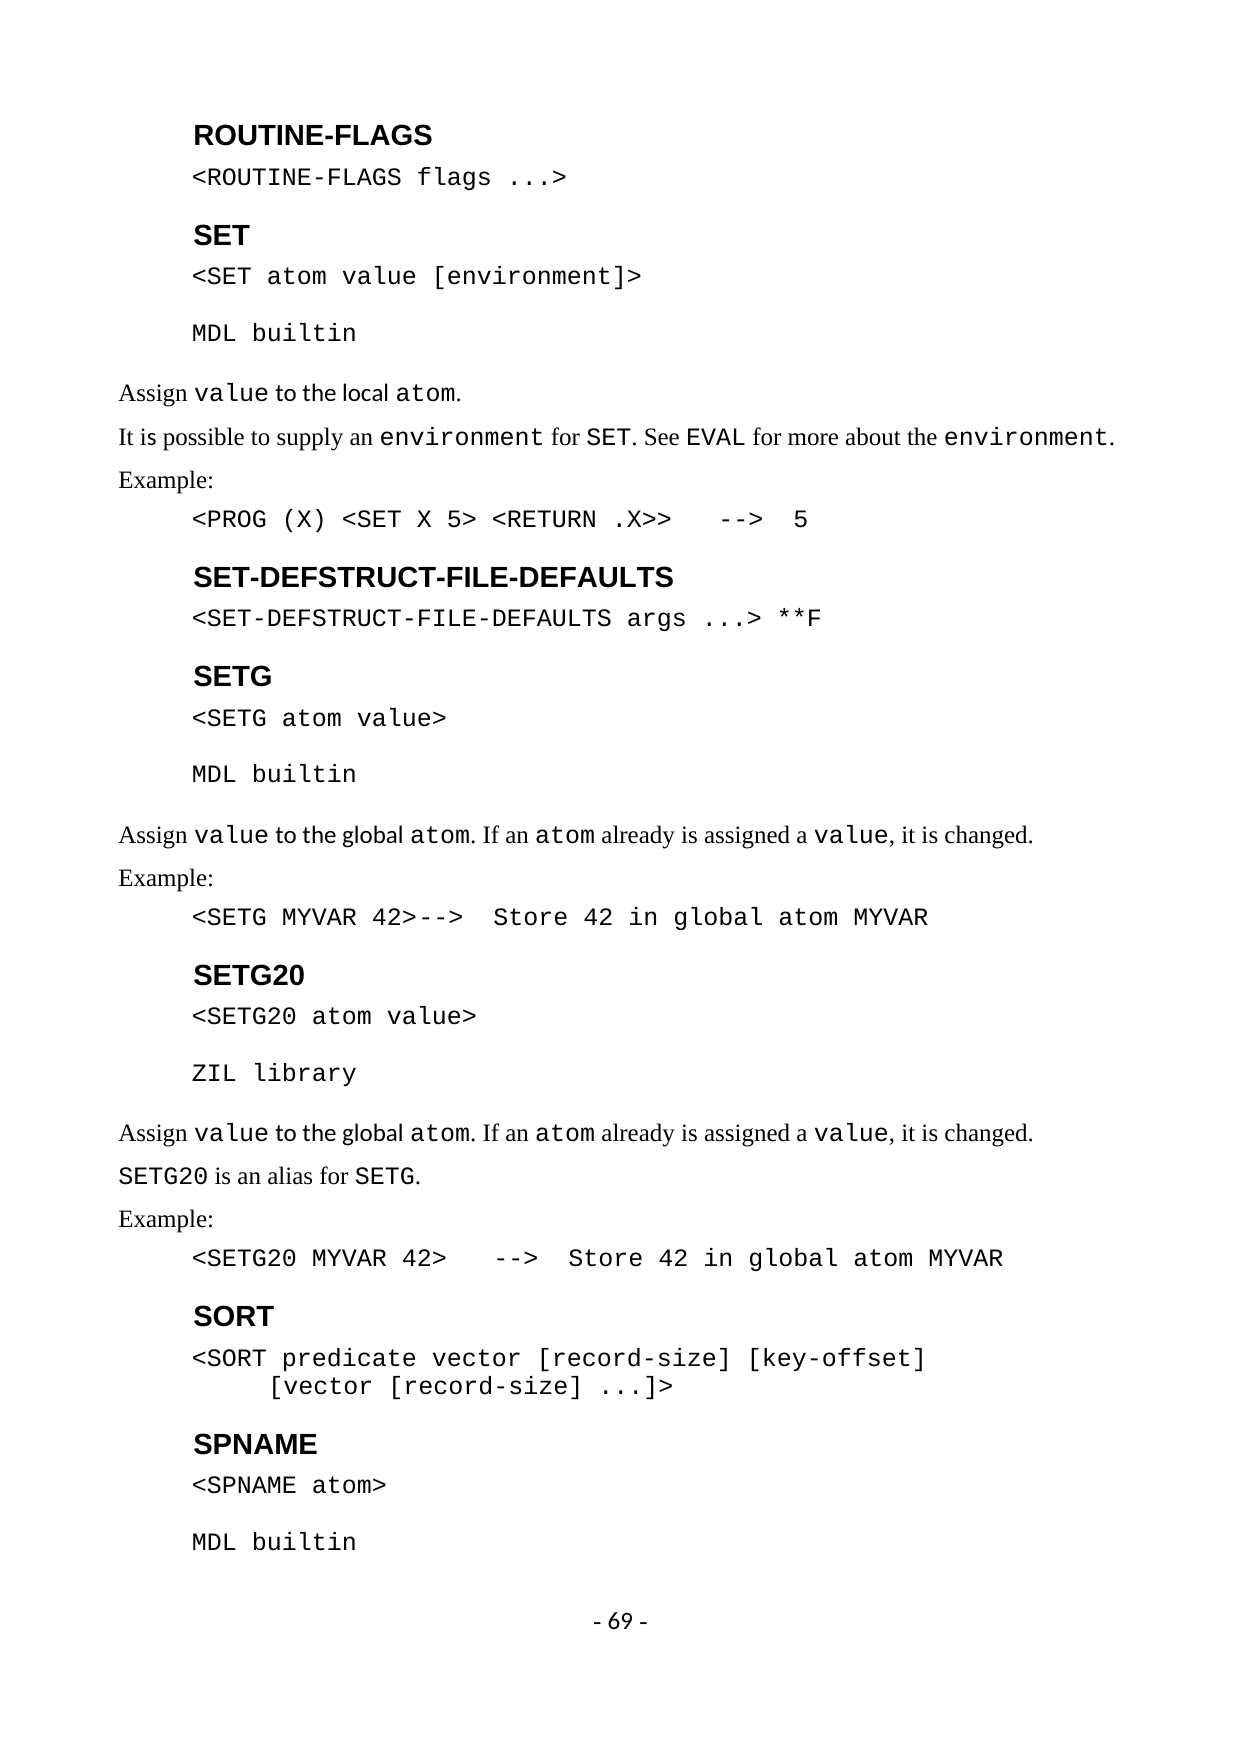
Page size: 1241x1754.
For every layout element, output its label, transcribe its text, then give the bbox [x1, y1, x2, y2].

subtitle SETG20 [118, 958, 1122, 991]
text <SORT predicate vector [record-size] [key-offset] [192, 1345, 1122, 1373]
text <SETG20 MYVAR 42> --> Store 42 in global atom MYVAR [192, 1246, 1122, 1274]
subtitle SET [118, 217, 1122, 251]
text Example: [118, 1204, 1122, 1233]
text <SPNAME atom> [192, 1473, 1122, 1501]
text MDL builtin [192, 1529, 1122, 1558]
text [vector [record-size] ...]> [192, 1373, 1122, 1402]
text SETG20 is an alias for SETG. [118, 1161, 1122, 1192]
subtitle SETG [118, 659, 1122, 693]
text Assign value to the global atom. If an atom already is assigned a value, it is changed. [118, 1117, 1122, 1149]
text <SETG MYVAR 42> --> Store 42 in global atom MYVAR [192, 904, 1122, 933]
text It is possible to supply an environment for SET. See EVAL for more about the environment. [118, 421, 1122, 453]
subtitle SORT [118, 1299, 1122, 1333]
text Assign value to the global atom. If an atom already is assigned a value, it is changed. [118, 819, 1122, 851]
text <SETG20 atom value> [192, 1004, 1122, 1032]
text MDL builtin [192, 320, 1122, 348]
subtitle ROUTINE-FLAGS [118, 118, 1122, 152]
subtitle SPNAME [118, 1427, 1122, 1460]
subtitle SET-DEFSTRUCT-FILE-DEFAULTS [118, 560, 1122, 593]
text <SET-DEFSTRUCT-FILE-DEFAULTS args ...> **F [192, 606, 1122, 634]
text <SET atom value [environment]> [192, 263, 1122, 292]
text ZIL library [192, 1060, 1122, 1089]
text <SETG atom value> [192, 705, 1122, 734]
text Assign value to the local atom. [118, 377, 1122, 409]
text Example: [118, 465, 1122, 494]
text <ROUTINE-FLAGS flags ...> [192, 164, 1122, 192]
text MDL builtin [192, 762, 1122, 790]
text Example: [118, 863, 1122, 892]
text <PROG (X) <SET X 5> <RETURN .X>> --> 5 [192, 507, 1122, 535]
